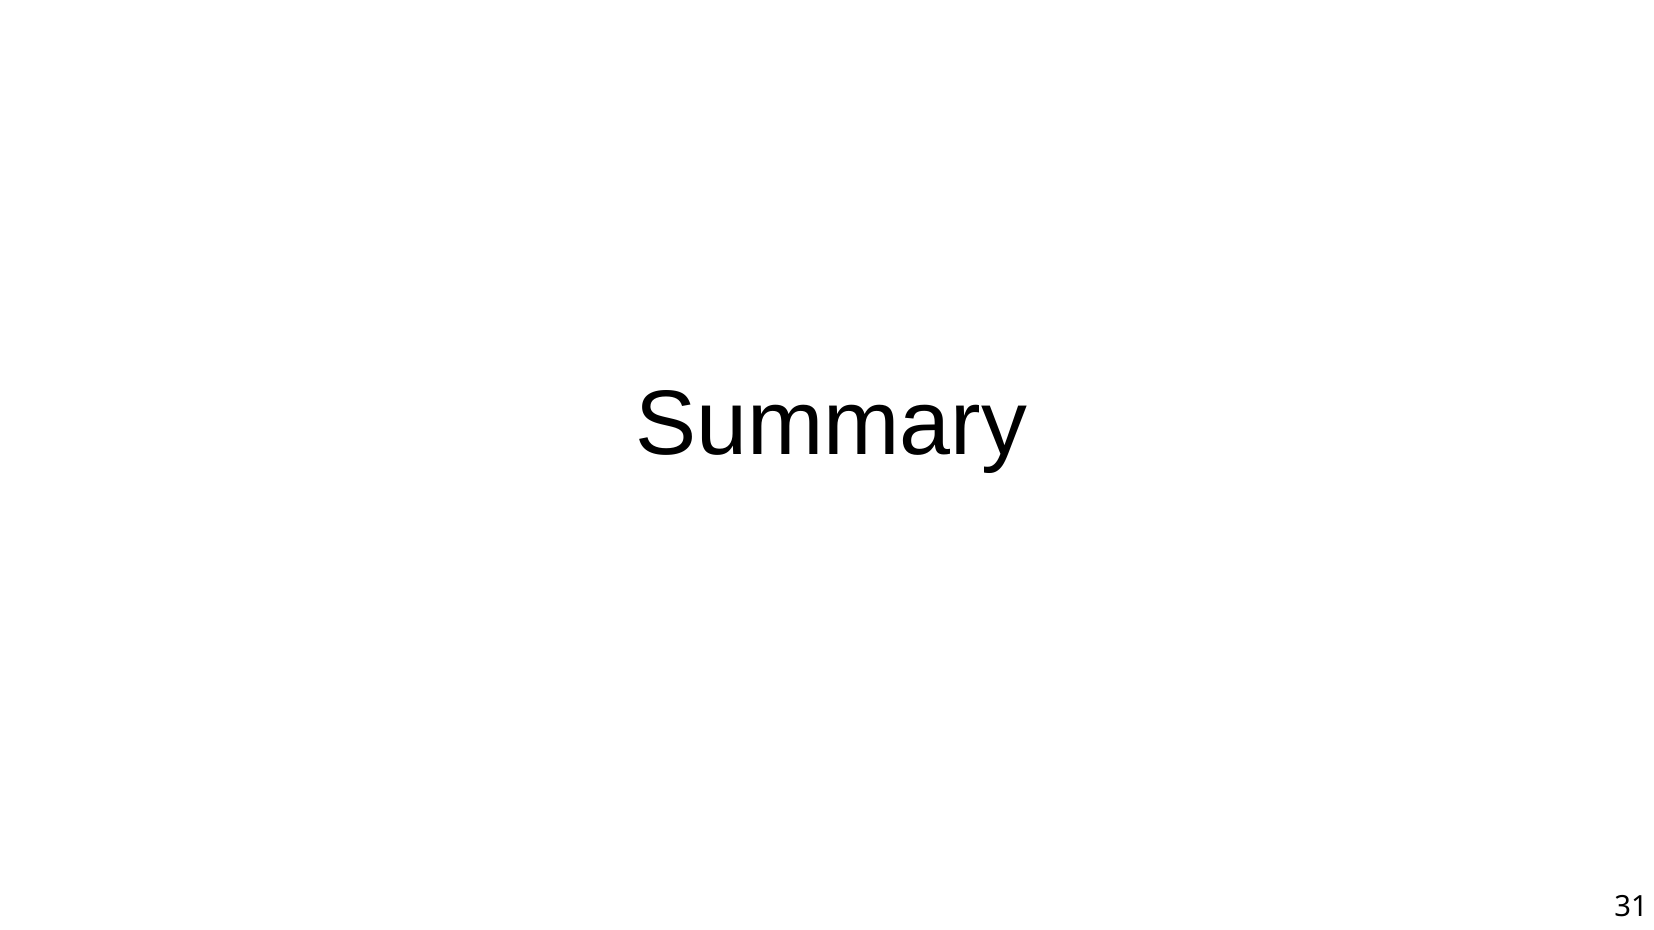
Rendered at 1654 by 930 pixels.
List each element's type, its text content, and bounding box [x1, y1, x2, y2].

title Summary [87, 344, 1576, 501]
